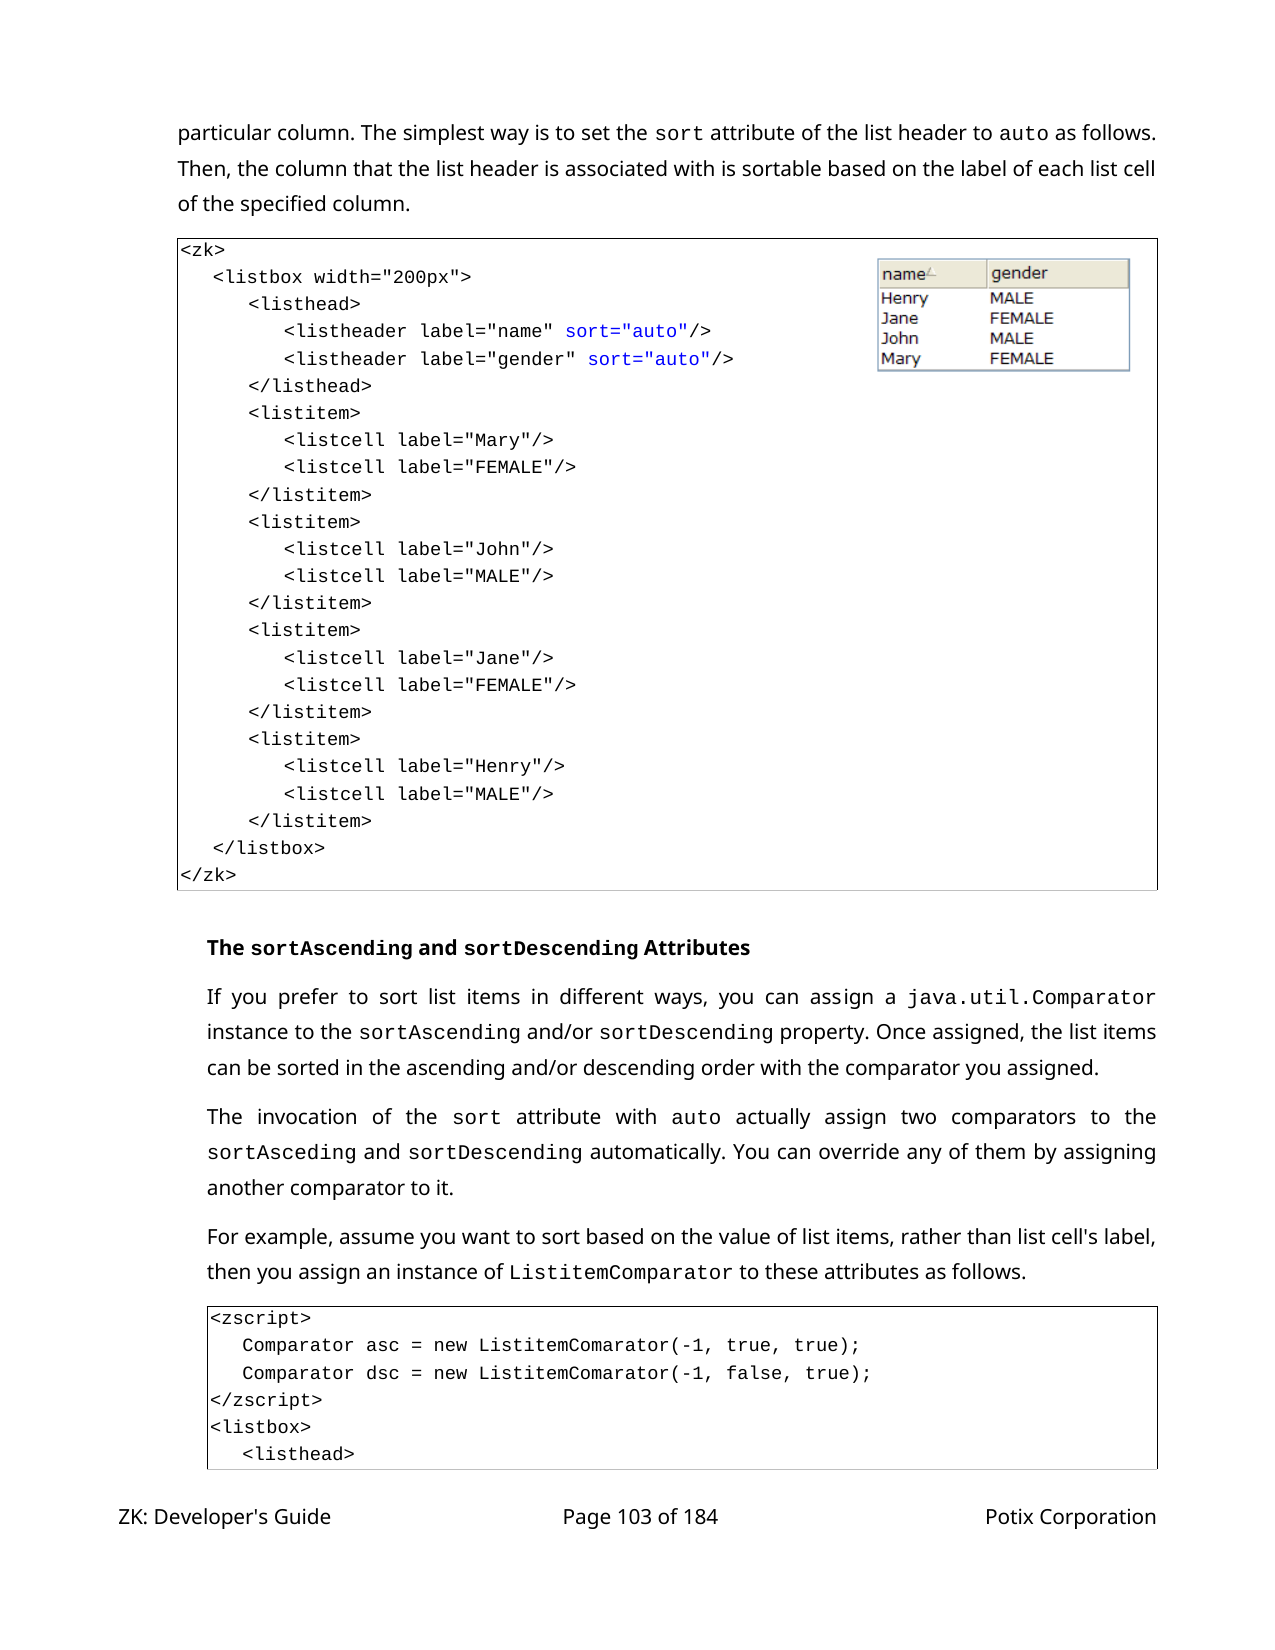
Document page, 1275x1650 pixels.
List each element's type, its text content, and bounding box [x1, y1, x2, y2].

text </listitem> [178, 700, 1157, 724]
text </listitem> [178, 809, 1157, 833]
text [1134, 265, 1157, 289]
text <listitem> [178, 727, 1157, 751]
text The invocation of the sort attribute with auto actually assign two comparators to the sortAsceding and sortDescending automatically. You can override any of them by assigning another comparator to it. [207, 1102, 1157, 1201]
text <listheader label="name" sort="auto"/> [178, 319, 875, 343]
text <listcell label="MALE"/> [178, 564, 1157, 588]
text <listheader label="gender" sort="auto"/> [178, 346, 875, 371]
text <listbox width="200px"> [178, 265, 875, 289]
text <listitem> [178, 401, 1157, 425]
text particular column. The simplest way is to set the sort attribute of the list header to auto as follows. Then, the column that the list header is associated with is sortable based on the label of each list cell of the specified column. [177, 118, 1157, 217]
text <listcell label="Henry"/> [178, 754, 1157, 778]
text If you prefer to sort list items in different ways, you can assign a java.util.Comparator instance to the sortAscending and/or sortDescending property. Once assigned, the list items can be sorted in the ascending and/or descending order with the comparator you assigned. [207, 982, 1157, 1081]
text <listitem> [178, 509, 1157, 534]
text <zk> [178, 239, 1157, 262]
text <listcell label="John"/> [178, 537, 1157, 561]
text <listhead> [178, 292, 875, 316]
text [1134, 292, 1157, 316]
text <listcell label="Mary"/> [178, 428, 1157, 452]
text <listhead> [208, 1442, 1157, 1469]
text </listbox> [178, 836, 1157, 860]
text For example, assume you want to sort based on the value of list items, rather than list cell's label, then you assign an instance of ListitemComparator to these attributes as follows. [207, 1222, 1157, 1286]
text Comparator dsc = new ListitemComarator(-1, false, true); [208, 1361, 1157, 1385]
text <listcell label="FEMALE"/> [178, 673, 1157, 697]
subtitle The sortAscending and sortDescending Attributes [207, 933, 1157, 961]
text <listcell label="FEMALE"/> [178, 455, 1157, 479]
text </listitem> [178, 482, 1157, 507]
picture [875, 256, 1134, 373]
text <zscript> [208, 1307, 1157, 1330]
text <listcell label="Jane"/> [178, 646, 1157, 670]
text <listitem> [178, 618, 1157, 643]
text </zscript> [208, 1388, 1157, 1412]
text Comparator asc = new ListitemComarator(-1, true, true); [208, 1333, 1157, 1358]
text <listcell label="MALE"/> [178, 781, 1157, 806]
text </zk> [178, 863, 1157, 890]
text <listbox> [208, 1415, 1157, 1439]
text </listhead> [178, 374, 1157, 398]
text </listitem> [178, 591, 1157, 615]
